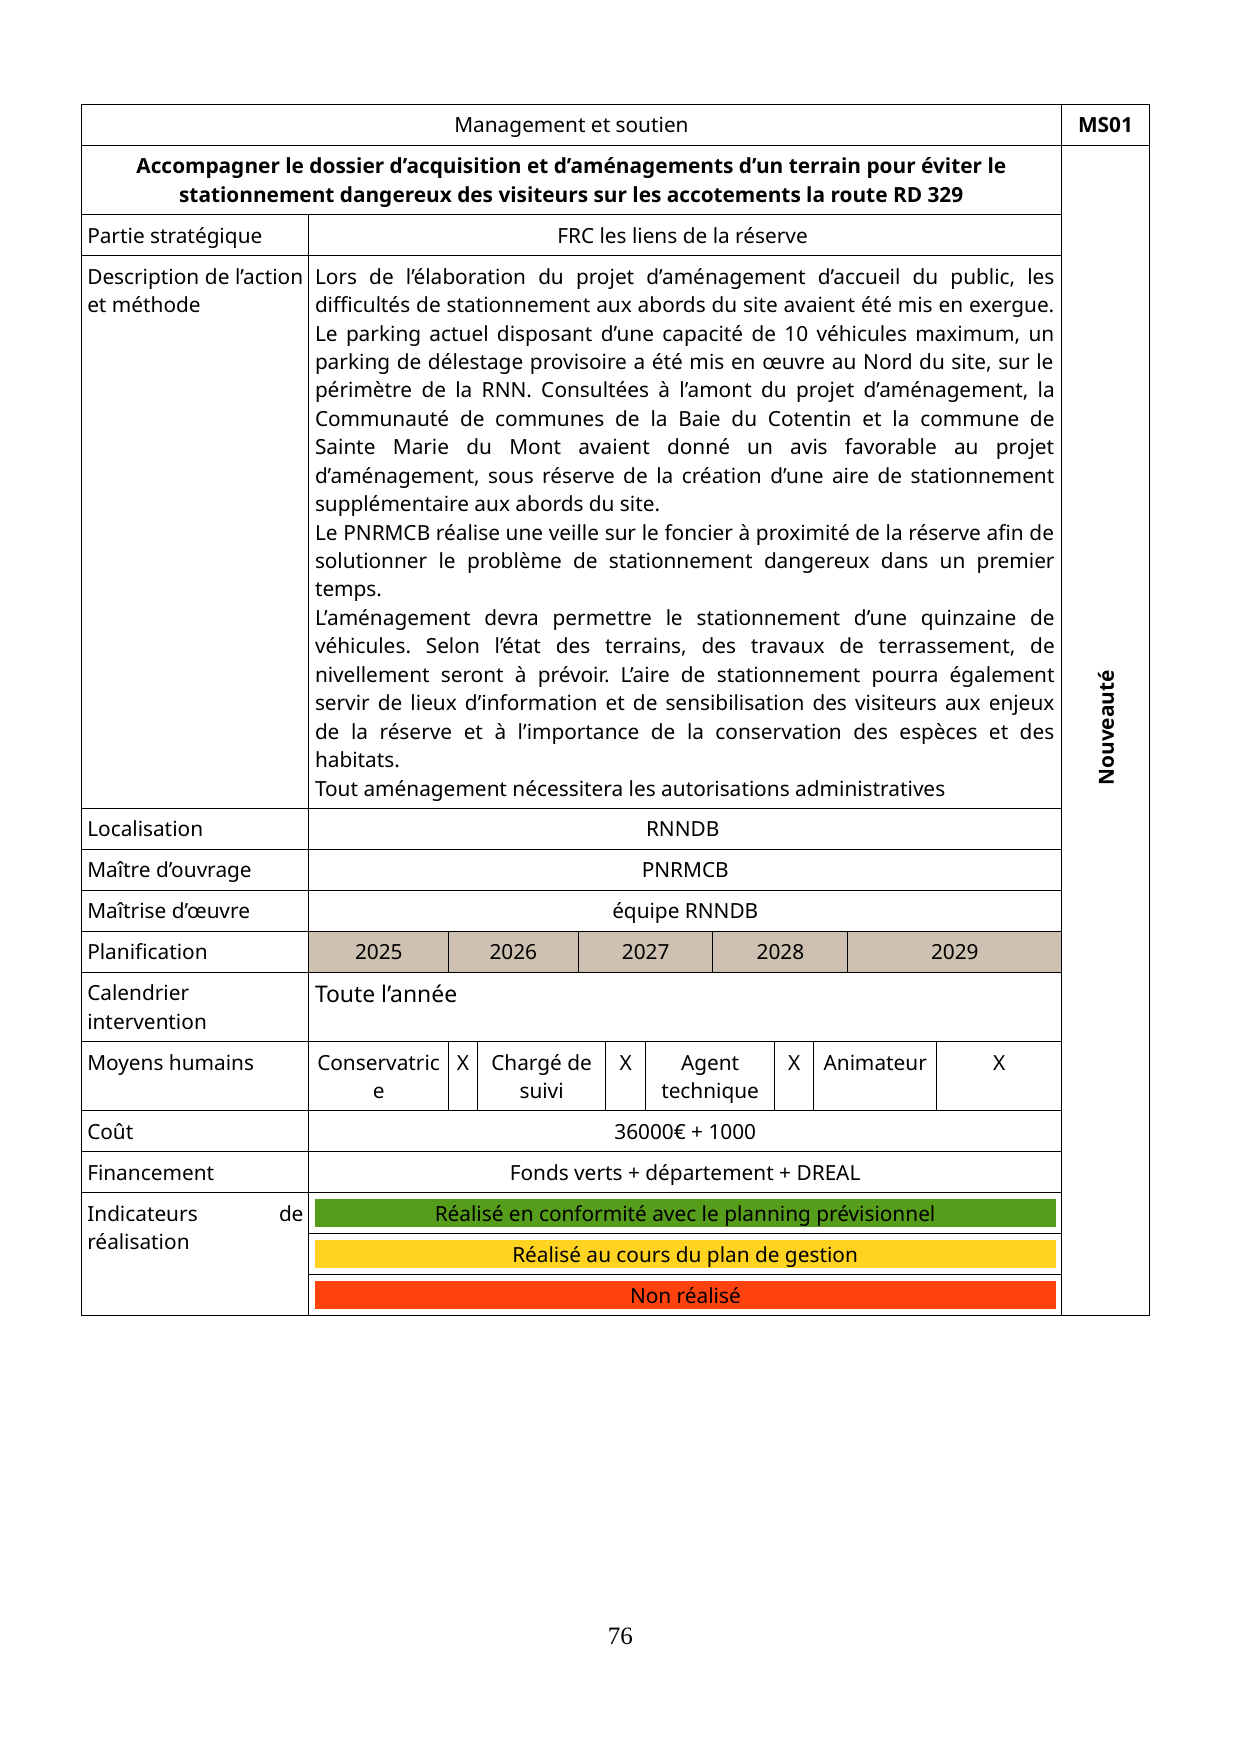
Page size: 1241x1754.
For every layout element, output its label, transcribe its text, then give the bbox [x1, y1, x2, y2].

table_cell PNRMCB [309, 850, 1061, 890]
table_cell 36000€ + 1000 [309, 1111, 1061, 1151]
table_cell équipe RNNDB [309, 891, 1061, 931]
table_cell Toute l’année [309, 973, 1061, 1041]
table_cell Indicateurs de réalisation [82, 1193, 308, 1315]
table_cell Animateur [814, 1042, 936, 1110]
table_cell Nouveauté [1062, 146, 1149, 1315]
table_cell Réalisé au cours du plan de gestion [309, 1234, 1061, 1274]
table_header Management et soutien [82, 105, 1061, 145]
table_header MS01 [1062, 105, 1149, 145]
table_cell Agent technique [646, 1042, 774, 1110]
table_cell Chargé de suivi [478, 1042, 605, 1110]
table_cell Réalisé en conformité avec le planning prévisionnel [309, 1193, 1061, 1233]
table_cell 2029 [848, 932, 1061, 972]
table_cell Maître d’ouvrage [82, 850, 308, 890]
table_cell RNNDB [309, 809, 1061, 849]
table_cell Maîtrise d’œuvre [82, 891, 308, 931]
table_cell Calendrier intervention [82, 973, 308, 1041]
table_cell 2027 [579, 932, 712, 972]
table_cell Partie stratégique [82, 215, 308, 255]
table_cell X [775, 1042, 813, 1110]
table_cell FRC les liens de la réserve [309, 215, 1061, 255]
table_cell Conservatrice [309, 1042, 448, 1110]
table_cell X [937, 1042, 1061, 1110]
table_cell 2028 [713, 932, 847, 972]
table_cell Non réalisé [309, 1275, 1061, 1315]
table_cell Planification [82, 932, 308, 972]
table_cell Lors de l’élaboration du projet d’aménagement d’accueil du public, les difficultés de stationnement aux abords du site avaient été mis en exergue. Le parking actuel disposant d’une capacité de 10 véhicules maximum, un parking de délestage provisoire a été mis en œuvre au Nord du site, sur le périmètre de la RNN. Consultées à l’amont du projet d’aménagement, la Communauté de communes de la Baie du Cotentin et la commune de Sainte Marie du Mont avaient donné un avis favorable au projet d’aménagement, sous réserve de la création d’une aire de stationnement supplémentaire aux abords du site. Le PNRMCB réalise une veille sur le foncier à proximité de la réserve afin de solutionner le problème de stationnement dangereux dans un premier temps. L’aménagement devra permettre le stationnement d’une quinzaine de véhicules. Selon l’état des terrains, des travaux de terrassement, de nivellement seront à prévoir. L’aire de stationnement pourra également servir de lieux d’information et de sensibilisation des visiteurs aux enjeux de la réserve et à l’importance de la conservation des espèces et des habitats. Tout aménagement nécessitera les autorisations administratives [309, 256, 1061, 808]
table_cell 2025 [309, 932, 448, 972]
table_cell Accompagner le dossier d’acquisition et d’aménagements d’un terrain pour éviter le stationnement dangereux des visiteurs sur les accotements la route RD 329 [82, 146, 1061, 214]
table_cell X [606, 1042, 645, 1110]
table_cell X [449, 1042, 477, 1110]
table_cell Fonds verts + département + DREAL [309, 1152, 1061, 1192]
table_cell Financement [82, 1152, 308, 1192]
table_cell Description de l’action et méthode [82, 256, 308, 808]
table_cell Moyens humains [82, 1042, 308, 1110]
table_cell Localisation [82, 809, 308, 849]
table_cell Coût [82, 1111, 308, 1151]
table_cell 2026 [449, 932, 578, 972]
